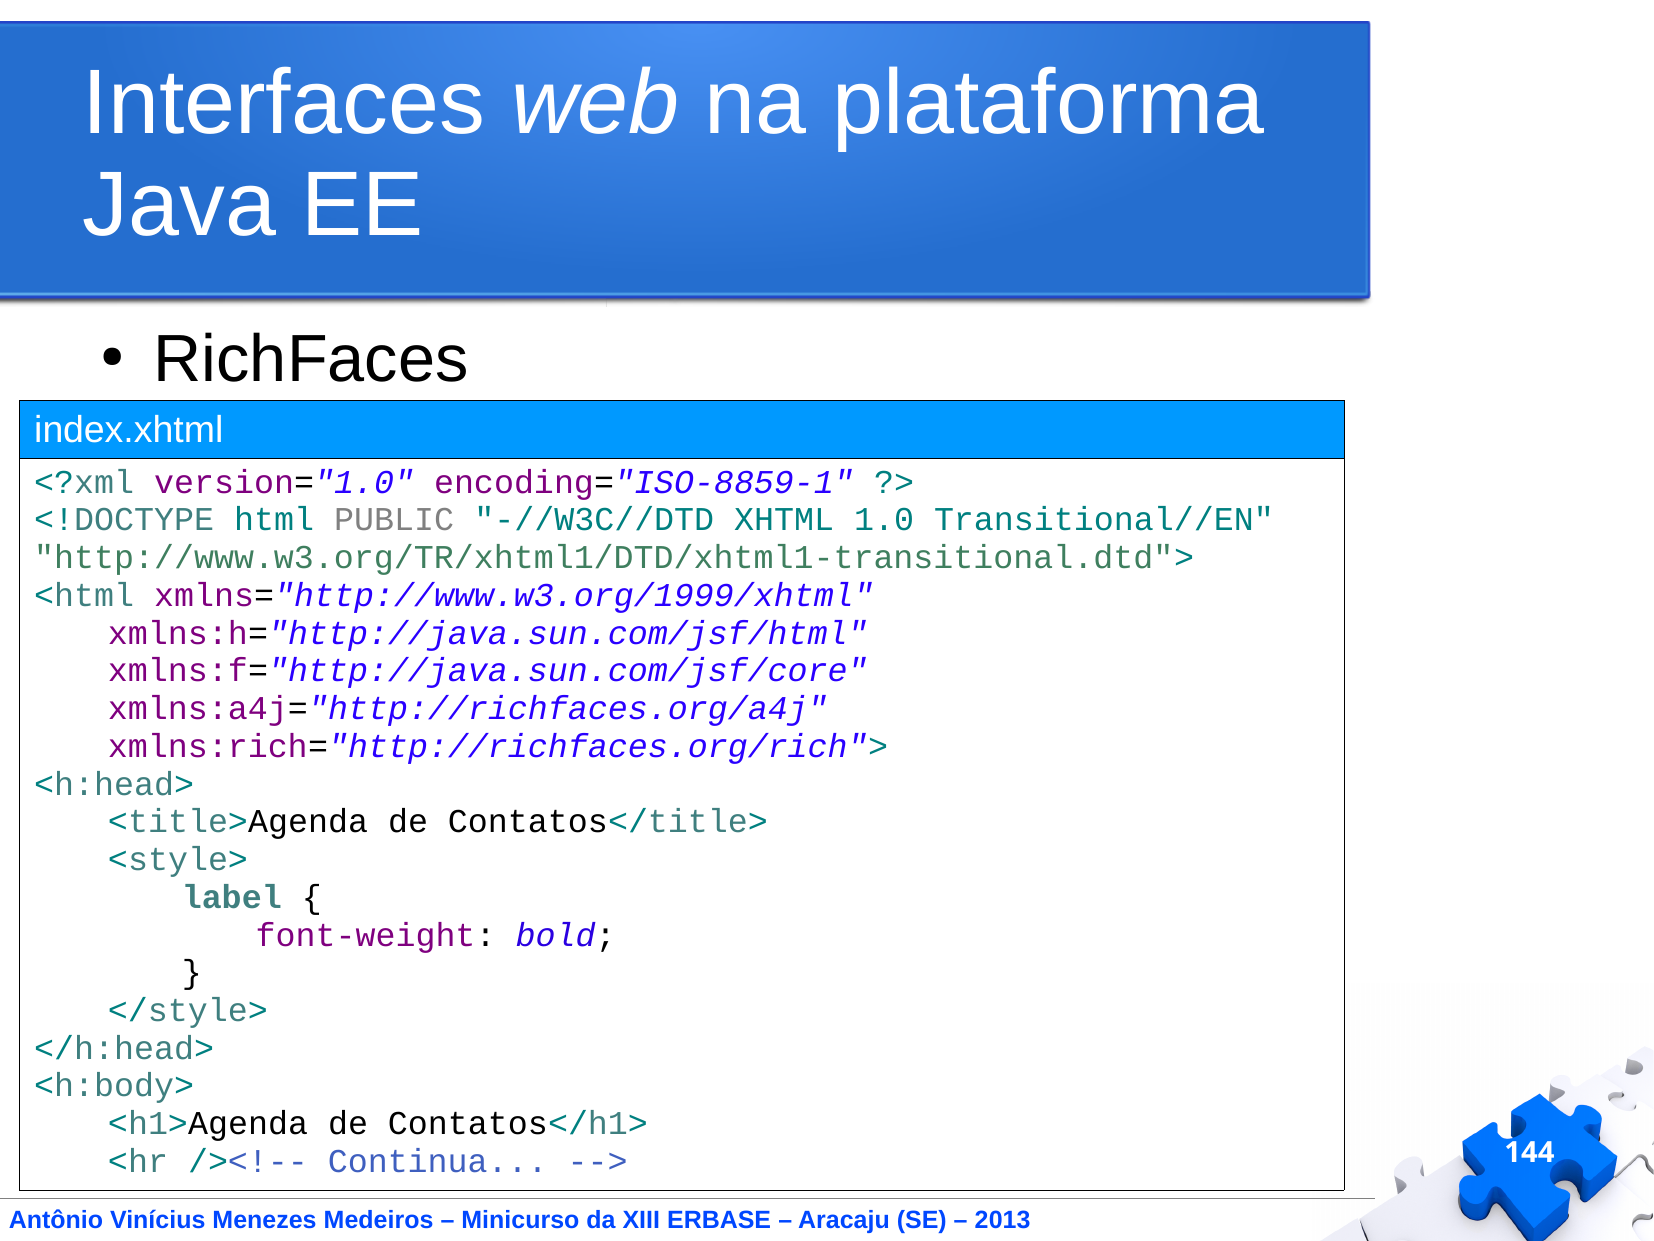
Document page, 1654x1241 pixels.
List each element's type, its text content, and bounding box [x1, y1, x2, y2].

table_header index.xhtml [20, 401, 1344, 458]
list RichFaces [82, 320, 1356, 1170]
picture [0, 21, 1375, 307]
picture [1311, 983, 1654, 1241]
table_cell <?xml version="1.0" encoding="ISO-8859-1" ?> <!DOCTYPE html PUBLIC "-//W3C//DTD XHTML 1.0 Transitional//EN" "http://www.w3.org/TR/xhtml1/DTD/xhtml1-transitional.dtd"> <html xmlns="http://www.w3.org/1999/xhtml" xmlns:h="http://java.sun.com/jsf/html" xmlns:f="http://java.sun.com/jsf/core" xmlns:a4j="http://richfaces.org/a4j" xmlns:rich="http://richfaces.org/rich"> <h:head> <title>Agenda de Contatos</title> <style> label { font-weight: bold; } </style> </h:head> <h:body> <h1>Agenda de Contatos</h1> <hr /><!-- Continua... --> [20, 459, 1344, 1190]
title Interfaces web na plataforma Java EE [82, 49, 1323, 257]
